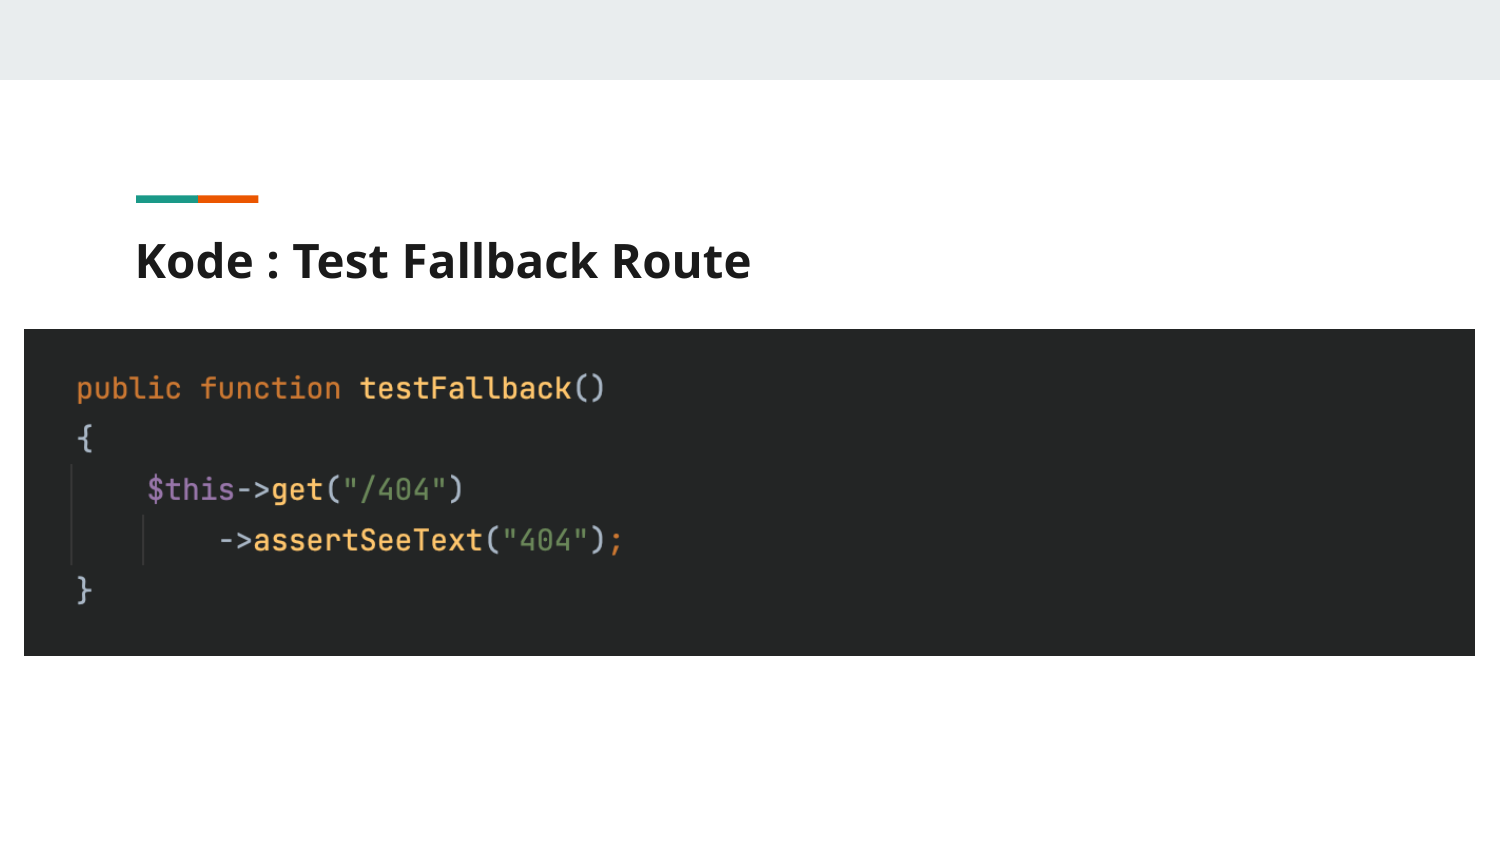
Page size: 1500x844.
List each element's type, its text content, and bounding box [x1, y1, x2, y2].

picture [24, 329, 1475, 656]
title Kode : Test Fallback Route [119, 216, 1381, 305]
